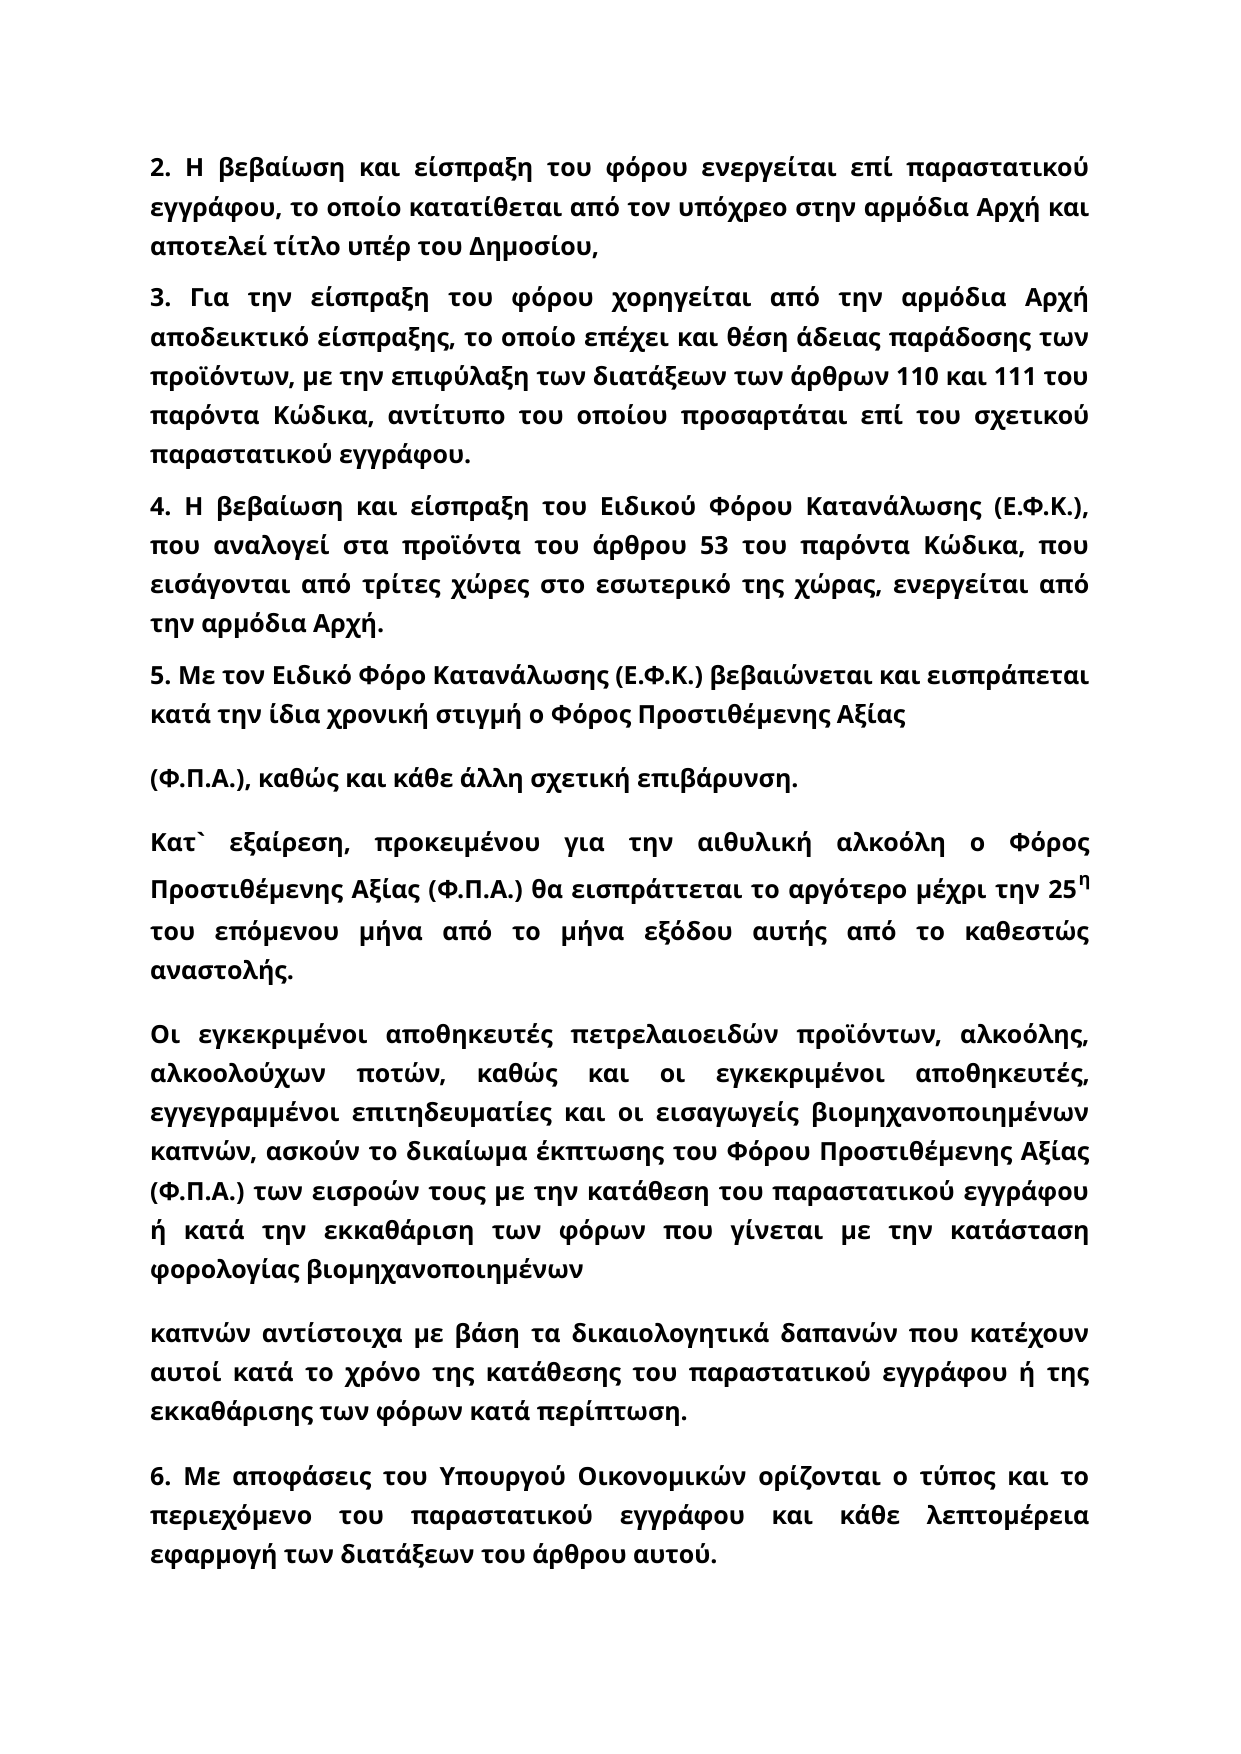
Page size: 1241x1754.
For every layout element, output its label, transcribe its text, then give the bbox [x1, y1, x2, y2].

text 4. Η βεβαίωση και είσπραξη του Ειδικού Φόρου Κατανάλωσης (Ε.Φ.Κ.), που αναλογεί στα προϊόντα του άρθρου 53 του παρόντα Κώδικα, που εισάγονται από τρίτες χώρες στο εσωτερικό της χώρας, ενεργείται από την αρμόδια Αρχή. [150, 488, 1090, 640]
text καπνών αντίστοιχα με βάση τα δικαιολογητικά δαπανών που κατέχουν αυτοί κατά το χρόνο της κατάθεσης του παραστατικού εγγράφου ή της εκκαθάρισης των φόρων κατά περίπτωση. [150, 1316, 1090, 1428]
text 3. Για την είσπραξη του φόρου χορηγείται από την αρμόδια Αρχή αποδεικτικό είσπραξης, το οποίο επέχει και θέση άδειας παράδοσης των προϊόντων, με την επιφύλαξη των διατάξεων των άρθρων 110 και 111 του παρόντα Κώδικα, αντίτυπο του οποίου προσαρτάται επί του σχετικού παραστατικού εγγράφου. [150, 280, 1090, 471]
text 5. Με τον Ειδικό Φόρο Κατανάλωσης (Ε.Φ.Κ.) βεβαιώνεται και εισπράπεται κατά την ίδια χρονική στιγμή ο Φόρος Προστιθέμενης Αξίας [150, 657, 1090, 731]
text Οι εγκεκριμένοι αποθηκευτές πετρελαιοειδών προϊόντων, αλκοόλης, αλκοολούχων ποτών, καθώς και οι εγκεκριμένοι αποθηκευτές, εγγεγραμμένοι επιτηδευματίες και οι εισαγωγείς βιομηχανοποιημένων καπνών, ασκούν το δικαίωμα έκπτωσης του Φόρου Προστιθέμενης Αξίας (Φ.Π.Α.) των εισροών τους με την κατάθεση του παραστατικού εγγράφου ή κατά την εκκαθάριση των φόρων που γίνεται με την κατάσταση φορολογίας βιομηχανοποιημένων [150, 1016, 1090, 1286]
text 2. Η βεβαίωση και είσπραξη του φόρου ενεργείται επί παραστατικού εγγράφου, το οποίο κατατίθεται από τον υπόχρεο στην αρμόδια Αρχή και αποτελεί τίτλο υπέρ του Δημοσίου, [150, 150, 1090, 262]
text 6. Με αποφάσεις του Υπουργού Οικονομικών ορίζονται ο τύπος και το περιεχόμενο του παραστατικού εγγράφου και κάθε λεπτομέρεια εφαρμογή των διατάξεων του άρθρου αυτού. [150, 1458, 1090, 1571]
text (Φ.Π.Α.), καθώς και κάθε άλλη σχετική επιβάρυνση. [150, 761, 1090, 795]
text Κατ` εξαίρεση, προκειμένου για την αιθυλική αλκοόλη ο Φόρος Προστιθέμενης Αξίας (Φ.Π.Α.) θα εισπράττεται το αργότερο μέχρι την 25η του επόμενου μήνα από το μήνα εξόδου αυτής από το καθεστώς αναστολής. [150, 825, 1090, 986]
